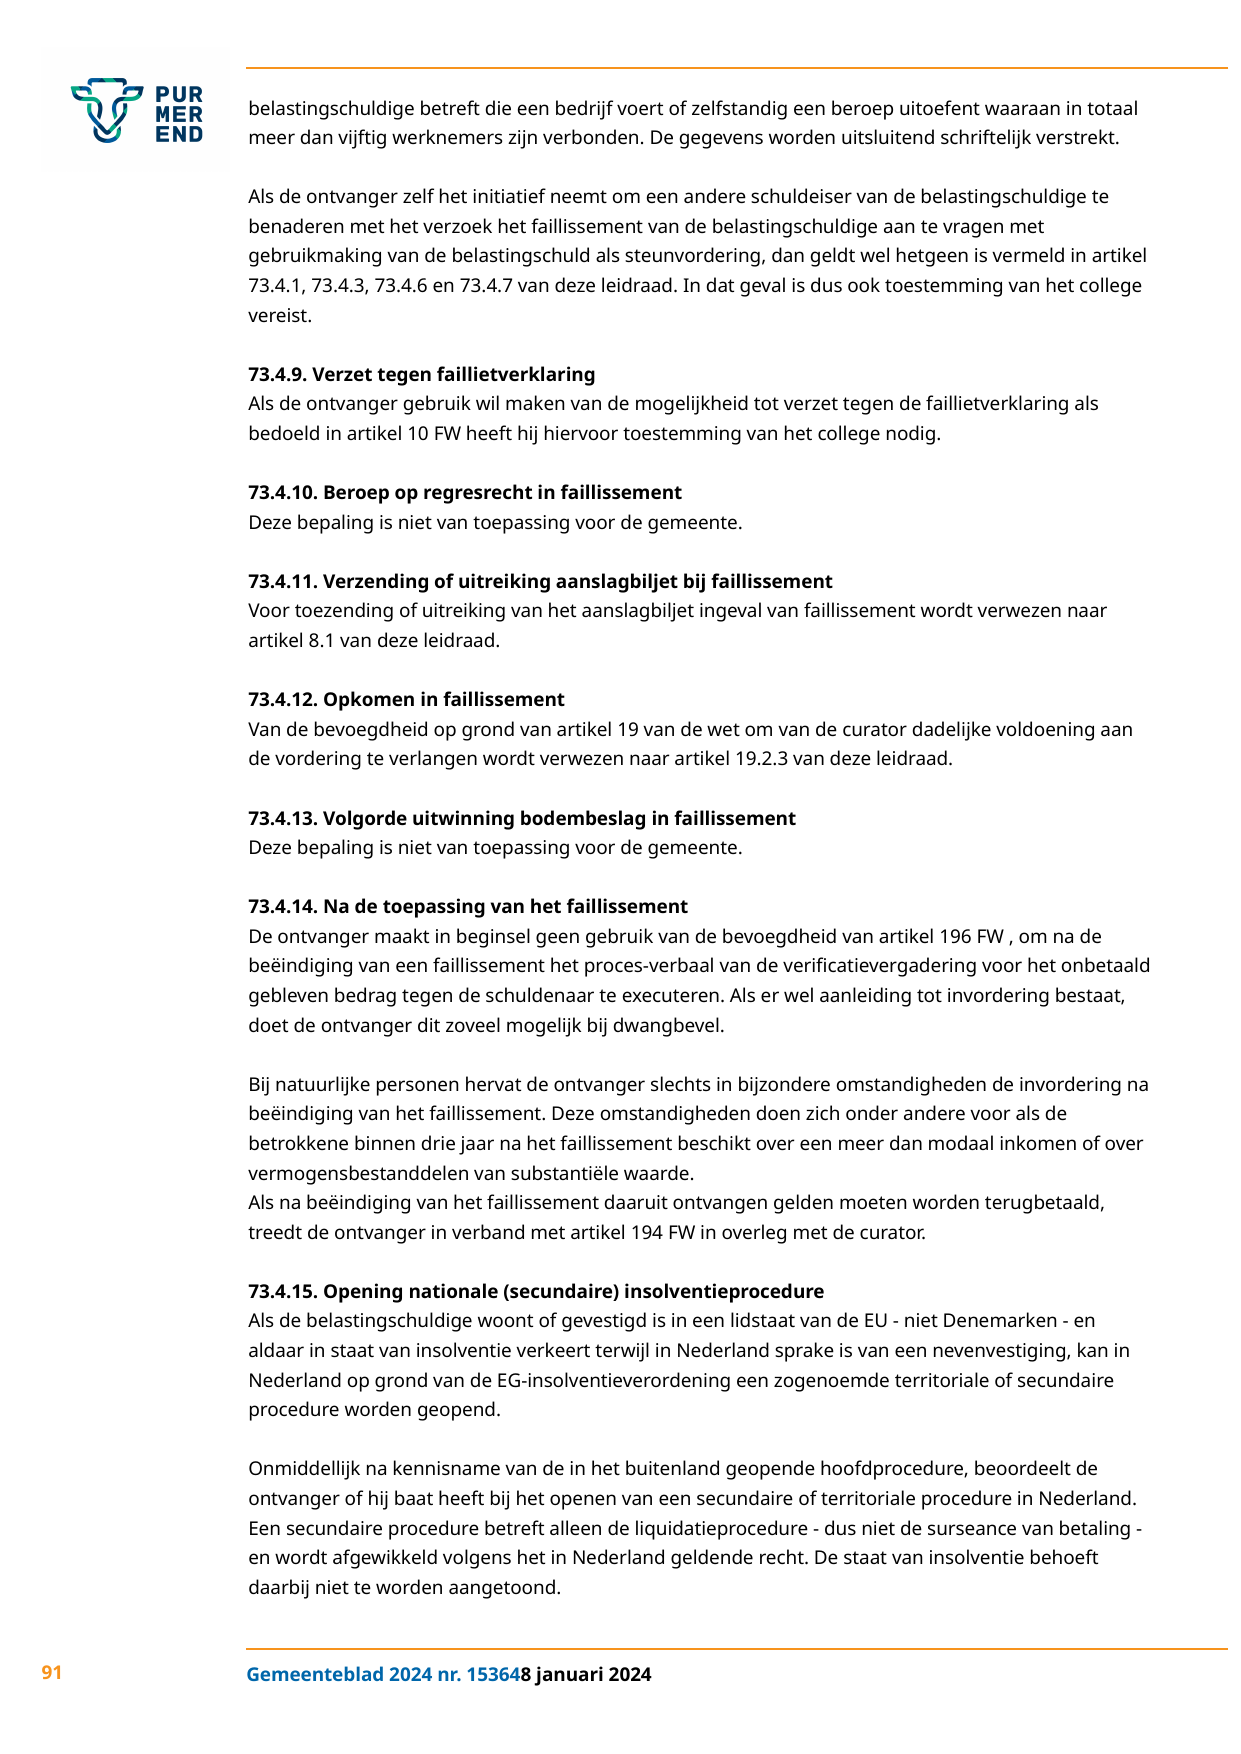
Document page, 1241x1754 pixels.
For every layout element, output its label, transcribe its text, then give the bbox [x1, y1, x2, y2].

text Als de ontvanger gebruik wil maken van de mogelijkheid tot verzet tegen de faillietverklaring als bedoeld in artikel 10 FW heeft hij hiervoor toestemming van het college nodig. [248, 391, 1152, 446]
text Onmiddellijk na kennisname van de in het buitenland geopende hoofdprocedure, beoordeelt de ontvanger of hij baat heeft bij het openen van een secundaire of territoriale procedure in Nederland. Een secundaire procedure betreft alleen de liquidatieprocedure - dus niet de surseance van betaling - en wordt afgewikkeld volgens het in Nederland geldende recht. De staat van insolventie behoeft daarbij niet te worden aangetoond. [248, 1456, 1152, 1600]
text Voor toezending of uitreiking van het aanslagbiljet ingeval van faillissement wordt verwezen naar artikel 8.1 van deze leidraad. [248, 598, 1152, 653]
text Van de bevoegdheid op grond van artikel 19 van de wet om van de curator dadelijke voldoening aan de vordering te verlangen wordt verwezen naar artikel 19.2.3 van deze leidraad. [248, 716, 1152, 771]
text 73.4.15. Opening nationale (secundaire) insolventieprocedure [248, 1278, 1152, 1304]
text Als de belastingschuldige woont of gevestigd is in een lidstaat van de EU - niet Denemarken - en aldaar in staat van insolventie verkeert terwijl in Nederland sprake is van een nevenvestiging, kan in Nederland op grond van de EG-insolventieverordening een zogenoemde territoriale of secundaire procedure worden geopend. [248, 1308, 1152, 1422]
text Bij natuurlijke personen hervat de ontvanger slechts in bijzondere omstandigheden de invordering na beëindiging van het faillissement. Deze omstandigheden doen zich onder andere voor als de betrokkene binnen drie jaar na het faillissement beschikt over een meer dan modaal inkomen of over vermogensbestanddelen van substantiële waarde. [248, 1071, 1152, 1186]
text Als de ontvanger zelf het initiatief neemt om een andere schuldeiser van de belastingschuldige te benaderen met het verzoek het faillissement van de belastingschuldige aan te vragen met gebruikmaking van de belastingschuld als steunvordering, dan geldt wel hetgeen is vermeld in artikel 73.4.1, 73.4.3, 73.4.6 en 73.4.7 van deze leidraad. In dat geval is dus ook toestemming van het college vereist. [248, 183, 1152, 328]
text 73.4.12. Opkomen in faillissement [248, 686, 1152, 712]
text belastingschuldige betreft die een bedrijf voert of zelfstandig een beroep uitoefent waaraan in totaal meer dan vijftig werknemers zijn verbonden. De gegevens worden uitsluitend schriftelijk verstrekt. [248, 95, 1152, 150]
text Als na beëindiging van het faillissement daaruit ontvangen gelden moeten worden terugbetaald, treedt de ontvanger in verband met artikel 194 FW in overleg met de curator. [248, 1189, 1152, 1245]
text 73.4.14. Na de toepassing van het faillissement [248, 893, 1152, 919]
text Deze bepaling is niet van toepassing voor de gemeente. [248, 509, 1152, 535]
text 73.4.13. Volgorde uitwinning bodembeslag in faillissement [248, 805, 1152, 831]
text 73.4.10. Beroep op regresrecht in faillissement [248, 479, 1152, 505]
picture [41, 47, 231, 172]
text 73.4.9. Verzet tegen faillietverklaring [248, 361, 1152, 387]
text Deze bepaling is niet van toepassing voor de gemeente. [248, 834, 1152, 860]
text De ontvanger maakt in beginsel geen gebruik van de bevoegdheid van artikel 196 FW , om na de beëindiging van een faillissement het proces-verbaal van de verificatievergadering voor het onbetaald gebleven bedrag tegen de schuldenaar te executeren. Als er wel aanleiding tot invordering bestaat, doet de ontvanger dit zoveel mogelijk bij dwangbevel. [248, 923, 1152, 1038]
text 73.4.11. Verzending of uitreiking aanslagbiljet bij faillissement [248, 568, 1152, 594]
